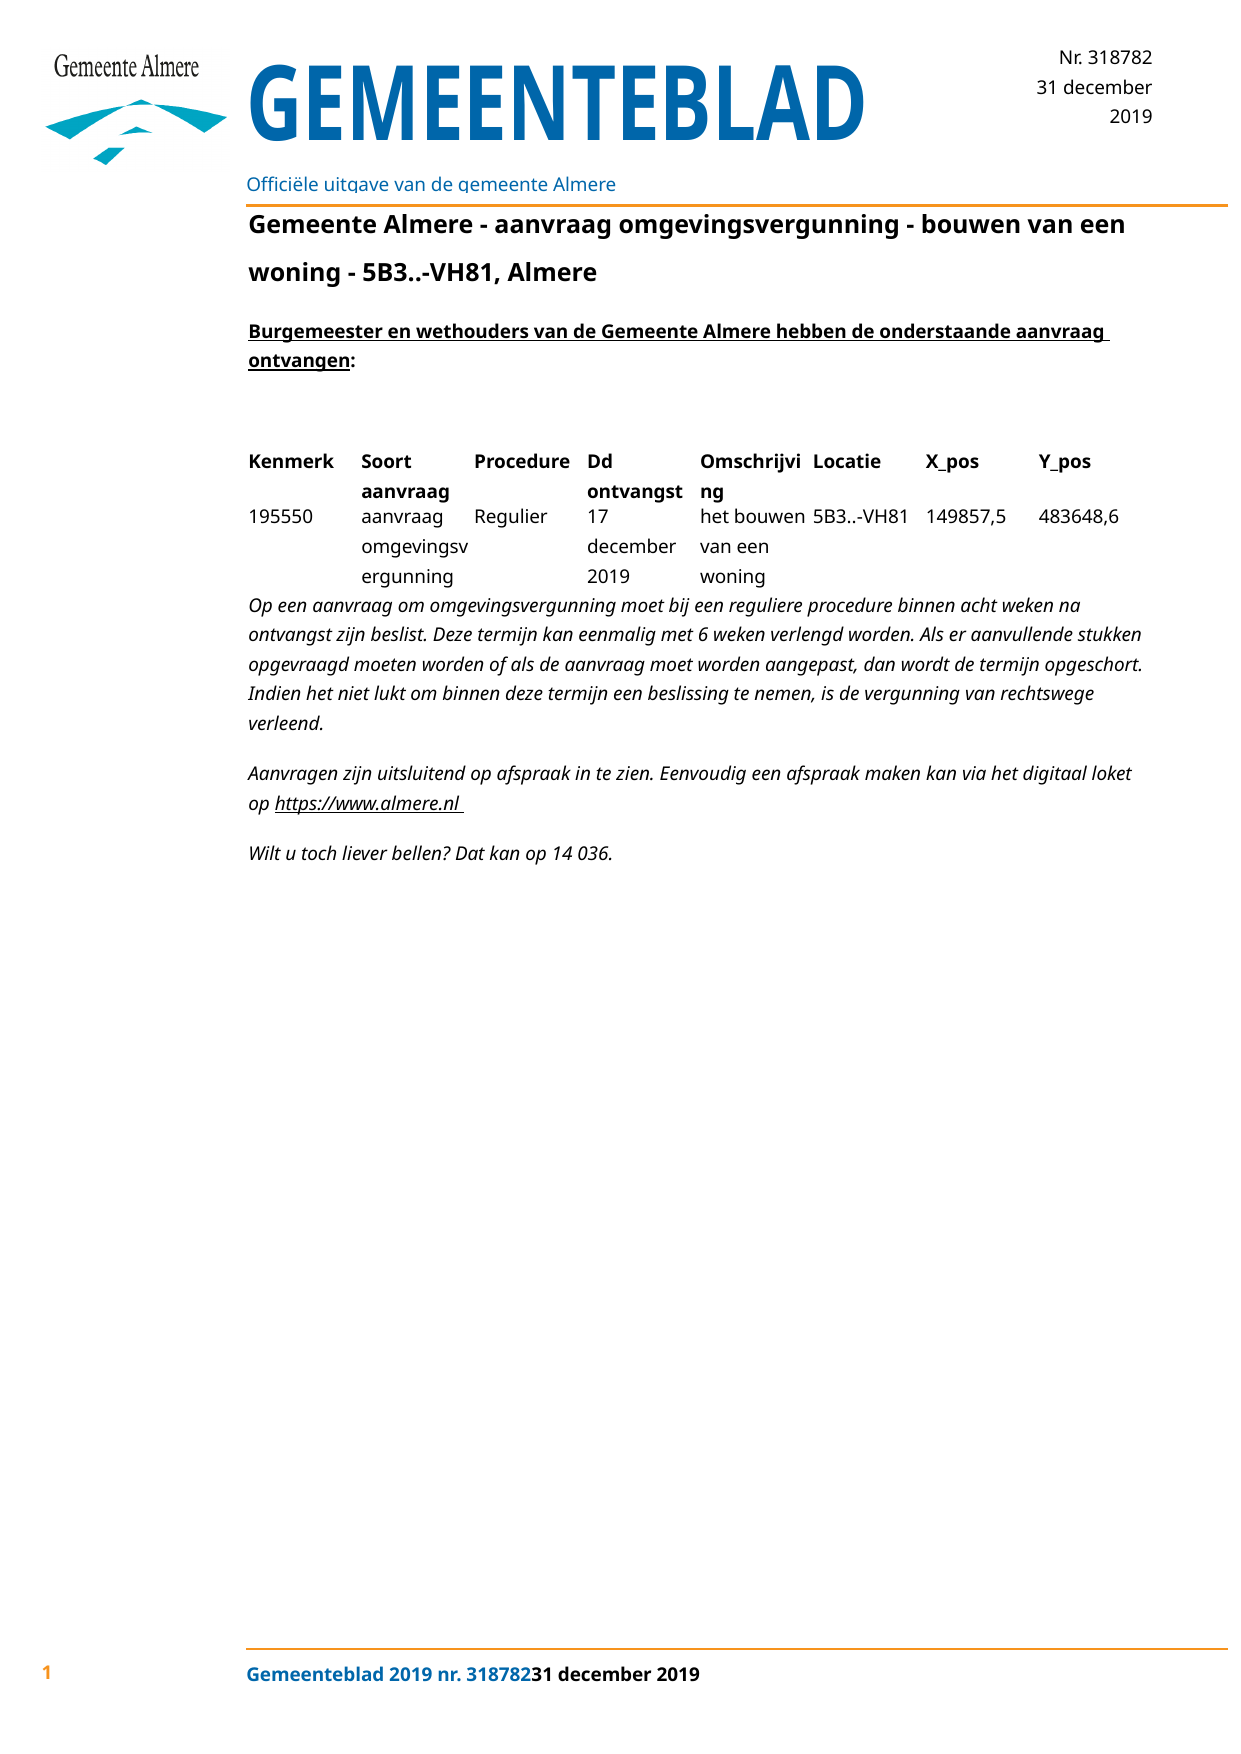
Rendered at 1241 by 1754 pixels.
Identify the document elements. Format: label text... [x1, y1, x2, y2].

picture [41, 47, 231, 172]
text Burgemeester en wethouders van de Gemeente Almere hebben de onderstaande aanvraag ontvangen: [248, 318, 1152, 373]
table_header Soort aanvraag [361, 449, 474, 504]
table_cell 149857,5 [926, 504, 1038, 589]
table_cell aanvraag omgevingsvergunning [361, 504, 474, 589]
table_header Locatie [813, 449, 926, 504]
table_cell Regulier [474, 504, 587, 589]
table_header Kenmerk [248, 449, 361, 504]
table_header Y_pos [1039, 449, 1152, 504]
table_header Procedure [474, 449, 587, 504]
text Aanvragen zijn uitsluitend op afspraak in te zien. Eenvoudig een afspraak maken kan via het digitaal loket op https://www.almere.nl [248, 761, 1152, 816]
table_header Dd ontvangst [587, 449, 700, 504]
table_header Omschrijving [700, 449, 813, 504]
text Gemeente Almere - aanvraag omgevingsvergunning - bouwen van een woning - 5B3..-VH81, Almere [248, 207, 1152, 288]
table_cell 5B3..-VH81 [813, 504, 926, 589]
table_cell 483648,6 [1039, 504, 1152, 589]
table_header X_pos [926, 449, 1038, 504]
text Op een aanvraag om omgevingsvergunning moet bij een reguliere procedure binnen acht weken na ontvangst zijn beslist. Deze termijn kan eenmalig met 6 weken verlengd worden. Als er aanvullende stukken opgevraagd moeten worden of als de aanvraag moet worden aangepast, dan wordt de termijn opgeschort. Indien het niet lukt om binnen deze termijn een beslissing te nemen, is de vergunning van rechtswege verleend. [248, 592, 1152, 736]
table_cell 195550 [248, 504, 361, 589]
table_cell 17 december 2019 [587, 504, 700, 589]
text Wilt u toch liever bellen? Dat kan op 14 036. [248, 841, 1152, 866]
table_cell het bouwen van een woning [700, 504, 813, 589]
